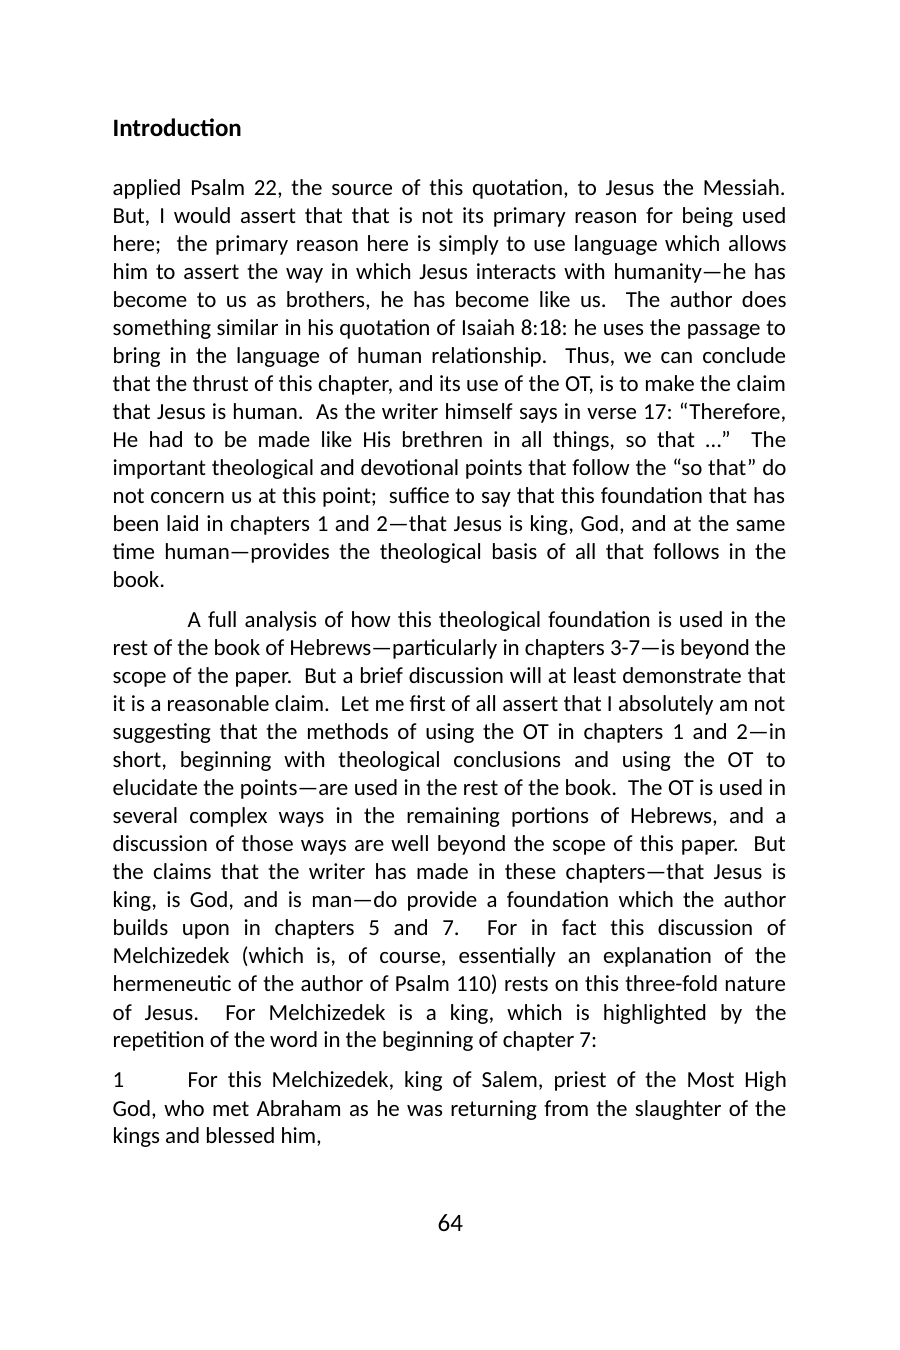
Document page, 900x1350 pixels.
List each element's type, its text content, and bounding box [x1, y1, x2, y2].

text A full analysis of how this theological foundation is used in the rest of the book of Hebrews—particularly in chapters 3-7—is beyond the scope of the paper. But a brief discussion will at least demonstrate that it is a reasonable claim. Let me first of all assert that I absolutely am not suggesting that the methods of using the OT in chapters 1 and 2—in short, beginning with theological conclusions and using the OT to elucidate the points—are used in the rest of the book. The OT is used in several complex ways in the remaining portions of Hebrews, and a discussion of those ways are well beyond the scope of this paper. But the claims that the writer has made in these chapters—that Jesus is king, is God, and is man—do provide a foundation which the author builds upon in chapters 5 and 7. For in fact this discussion of Melchizedek (which is, of course, essentially an explanation of the hermeneutic of the author of Psalm 110) rests on this three-fold nature of Jesus. For Melchizedek is a king, which is highlighted by the repetition of the word in the beginning of chapter 7: [112, 605, 787, 1054]
text applied Psalm 22, the source of this quotation, to Jesus the Messiah. But, I would assert that that is not its primary reason for being used here; the primary reason here is simply to use language which allows him to assert the way in which Jesus interacts with humanity—he has become to us as brothers, he has become like us. The author does something similar in his quotation of Isaiah 8:18: he uses the passage to bring in the language of human relationship. Thus, we can conclude that the thrust of this chapter, and its use of the OT, is to make the claim that Jesus is human. As the writer himself says in verse 17: “Therefore, He had to be made like His brethren in all things, so that …” The important theological and devotional points that follow the “so that” do not concern us at this point; suffice to say that this foundation that has been laid in chapters 1 and 2—that Jesus is king, God, and at the same time human—provides the theological basis of all that follows in the book. [112, 173, 787, 593]
text 1 For this Melchizedek, king of Salem, priest of the Most High God, who met Abraham as he was returning from the slaughter of the kings and blessed him, [112, 1066, 787, 1150]
